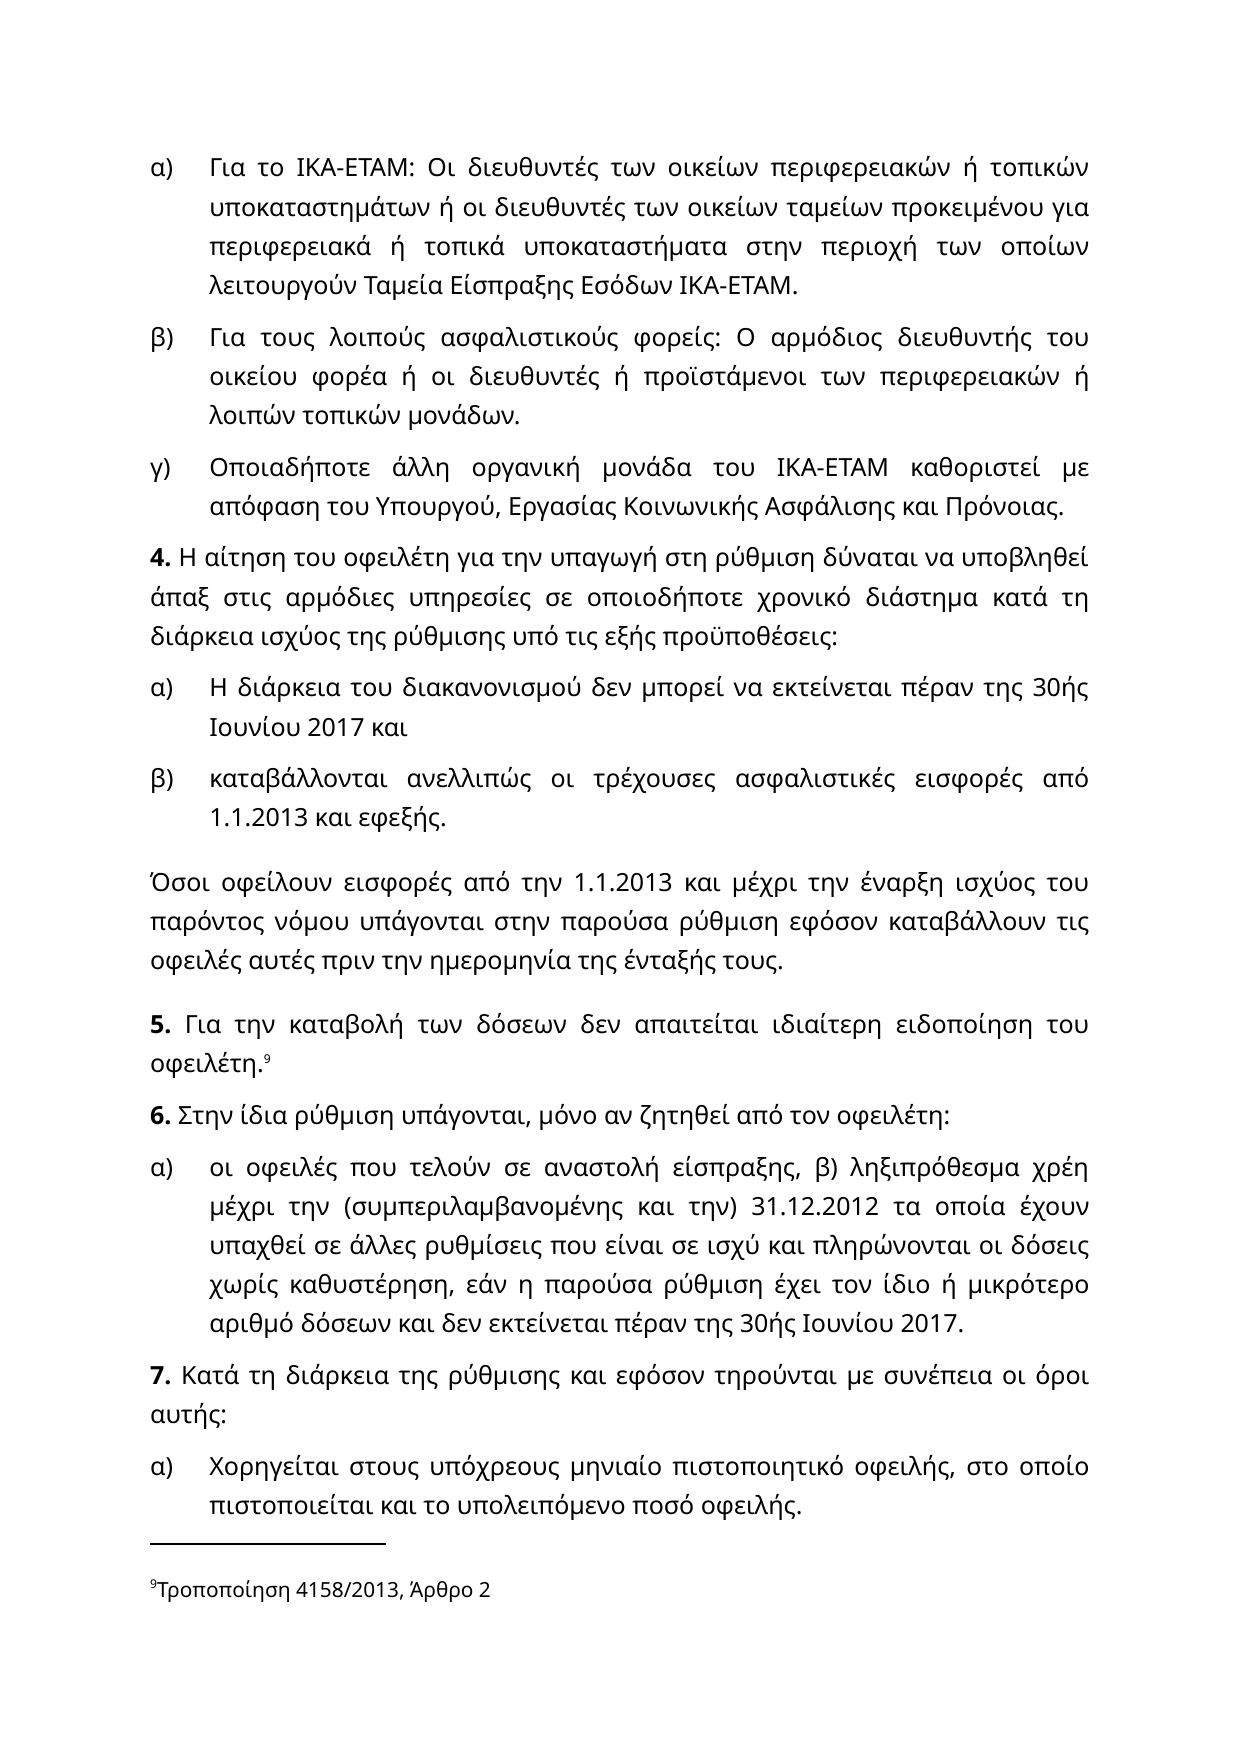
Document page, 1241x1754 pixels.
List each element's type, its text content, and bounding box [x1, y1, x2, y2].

list α) οι οφειλές που τελούν σε αναστολή είσπραξης, β) ληξιπρόθεσμα χρέη μέχρι την (συμπεριλαμβανομένης και την) 31.12.2012 τα οποία έχουν υπαχθεί σε άλλες ρυθμίσεις που είναι σε ισχύ και πληρώνονται οι δόσεις χωρίς καθυστέρηση, εάν η παρούσα ρύθμιση έχει τον ίδιο ή μικρότερο αριθμό δόσεων και δεν εκτείνεται πέραν της 30ής Ιουνίου 2017. [150, 1149, 1090, 1340]
text 4. Η αίτηση του οφειλέτη για την υπαγωγή στη ρύθμιση δύναται να υποβληθεί άπαξ στις αρμόδιες υπηρεσίες σε οποιοδήποτε χρονικό διάστημα κατά τη διάρκεια ισχύος της ρύθμισης υπό τις εξής προϋποθέσεις: [150, 540, 1090, 652]
list β) Για τους λοιπούς ασφαλιστικούς φορείς: Ο αρμόδιος διευθυντής του οικείου φορέα ή οι διευθυντές ή προϊστάμενοι των περιφερειακών ή λοιπών τοπικών μονάδων. [150, 319, 1090, 432]
text 7. Κατά τη διάρκεια της ρύθμισης και εφόσον τηρούνται με συνέπεια οι όροι αυτής: [150, 1357, 1090, 1431]
list α) Χορηγείται στους υπόχρεους μηνιαίο πιστοποιητικό οφειλής, στο οποίο πιστοποιείται και το υπολειπόμενο ποσό οφειλής. [150, 1448, 1090, 1522]
text Τροποποίηση 4158/2013, Άρθρο 2 [150, 1576, 1090, 1604]
text Όσοι οφείλουν εισφορές από την 1.1.2013 και μέχρι την έναρξη ισχύος του παρόντος νόμου υπάγονται στην παρούσα ρύθμιση εφόσον καταβάλλουν τις οφειλές αυτές πριν την ημερομηνία της ένταξής τους. [150, 864, 1090, 977]
list β) καταβάλλονται ανελλιπώς οι τρέχουσες ασφαλιστικές εισφορές από 1.1.2013 και εφεξής. [150, 761, 1090, 834]
text 5. Για την καταβολή των δόσεων δεν απαιτείται ιδιαίτερη ειδοποίηση του οφειλέτη. [150, 1007, 1090, 1080]
list γ) Οποιαδήποτε άλλη οργανική μονάδα του ΙΚΑ-ΕΤΑΜ καθοριστεί με απόφαση του Υπουργού, Εργασίας Κοινωνικής Ασφάλισης και Πρόνοιας. [150, 449, 1090, 522]
text 6. Στην ίδια ρύθμιση υπάγονται, μόνο αν ζητηθεί από τον οφειλέτη: [150, 1097, 1090, 1132]
list α) Για το ΙΚΑ-ΕΤΑΜ: Οι διευθυντές των οικείων περιφερειακών ή τοπικών υποκαταστημάτων ή οι διευθυντές των οικείων ταμείων προκειμένου για περιφερειακά ή τοπικά υποκαταστήματα στην περιοχή των οποίων λειτουργούν Ταμεία Είσπραξης Εσόδων ΙΚΑ-ΕΤΑΜ. [150, 150, 1090, 302]
list α) Η διάρκεια του διακανονισμού δεν μπορεί να εκτείνεται πέραν της 30ής Ιουνίου 2017 και [150, 670, 1090, 743]
